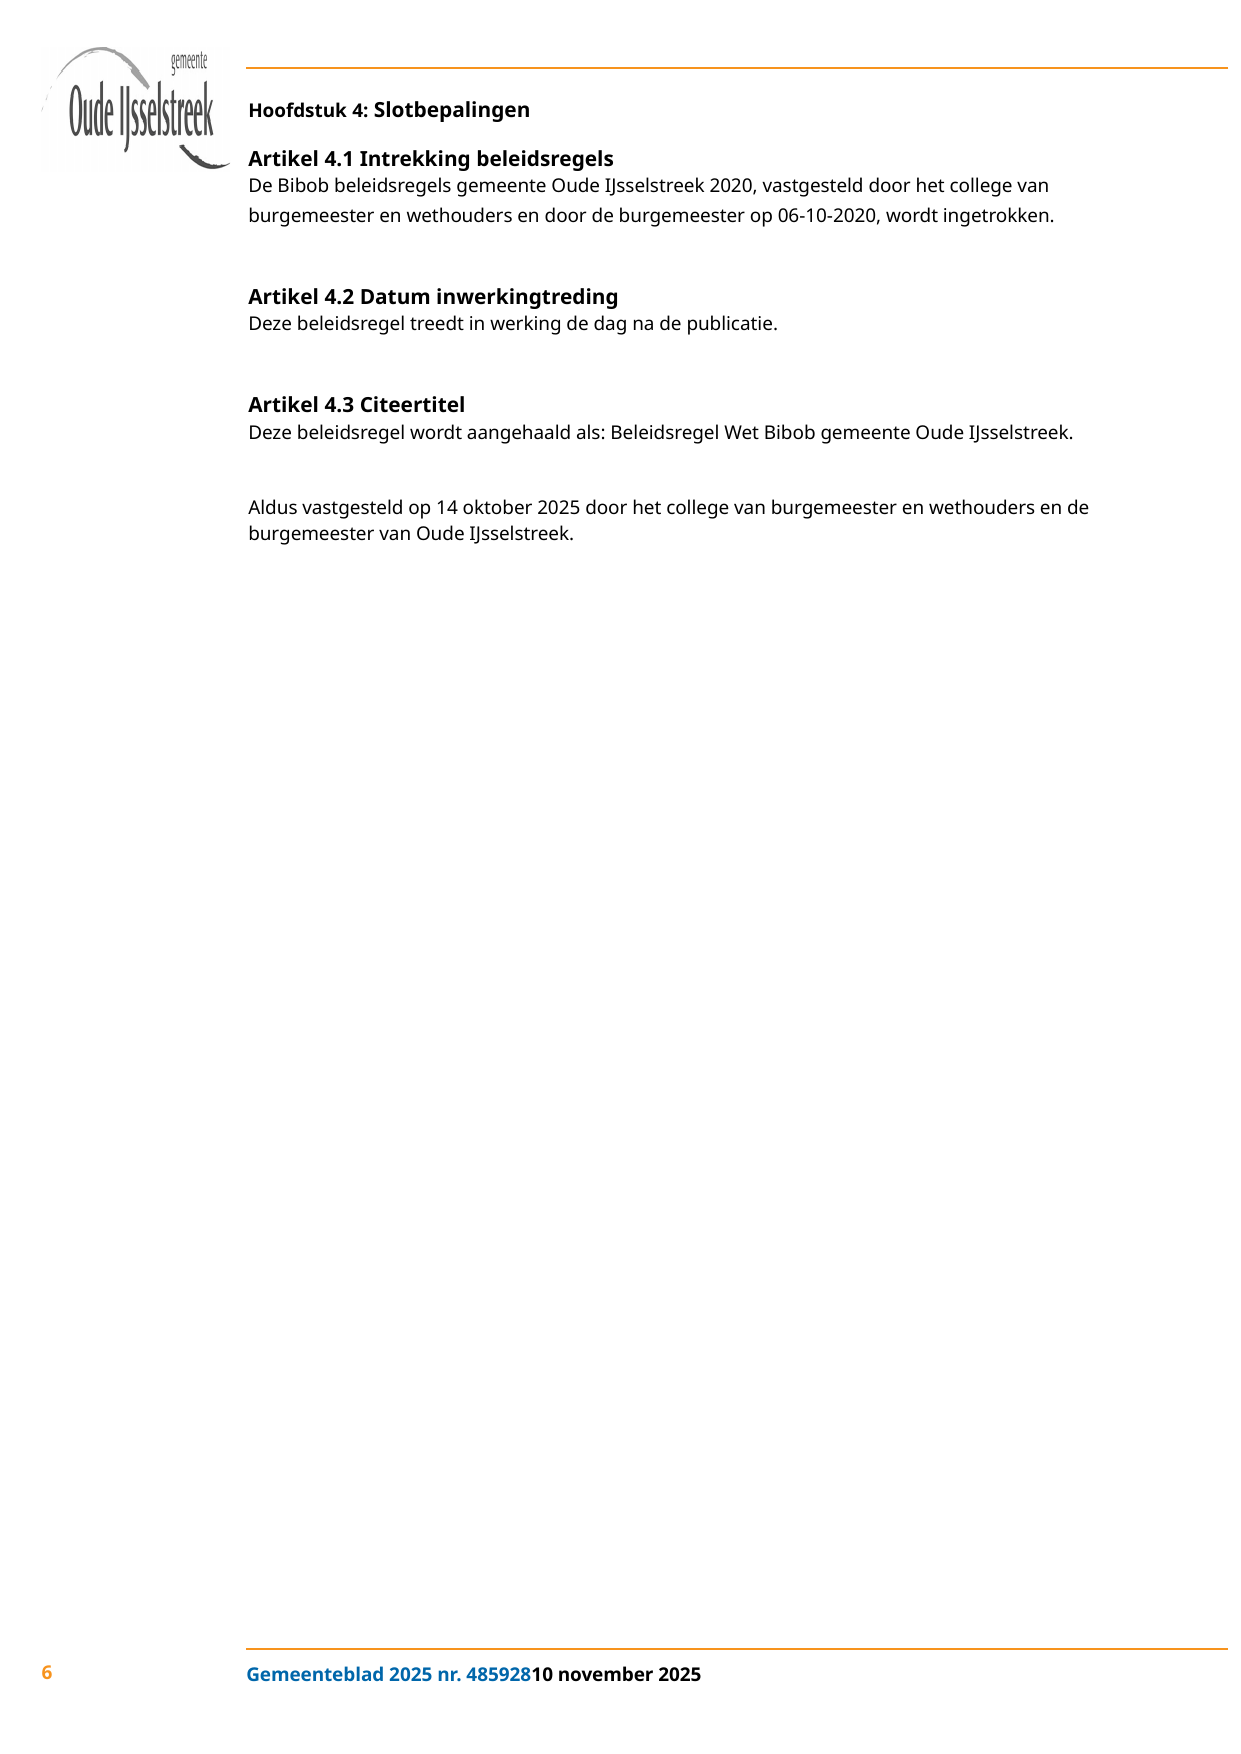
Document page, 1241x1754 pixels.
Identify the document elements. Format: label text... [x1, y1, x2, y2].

text Deze beleidsregel wordt aangehaald als: Beleidsregel Wet Bibob gemeente Oude IJsselstreek. [248, 419, 1152, 445]
picture [41, 47, 231, 172]
text Artikel 4.3 Citeertitel [248, 391, 1152, 419]
text Hoofdstuk 4: Slotbepalingen [248, 95, 1152, 123]
text Artikel 4.2 Datum inwerkingtreding [248, 282, 1152, 311]
text Artikel 4.1 Intrekking beleidsregels [248, 144, 1152, 172]
text De Bibob beleidsregels gemeente Oude IJsselstreek 2020, vastgesteld door het college van burgemeester en wethouders en door de burgemeester op 06-10-2020, wordt ingetrokken. [248, 172, 1152, 228]
text Aldus vastgesteld op 14 oktober 2025 door het college van burgemeester en wethouders en de burgemeester van Oude IJsselstreek. [248, 494, 1152, 546]
text Deze beleidsregel treedt in werking de dag na de publicatie. [248, 311, 1152, 336]
